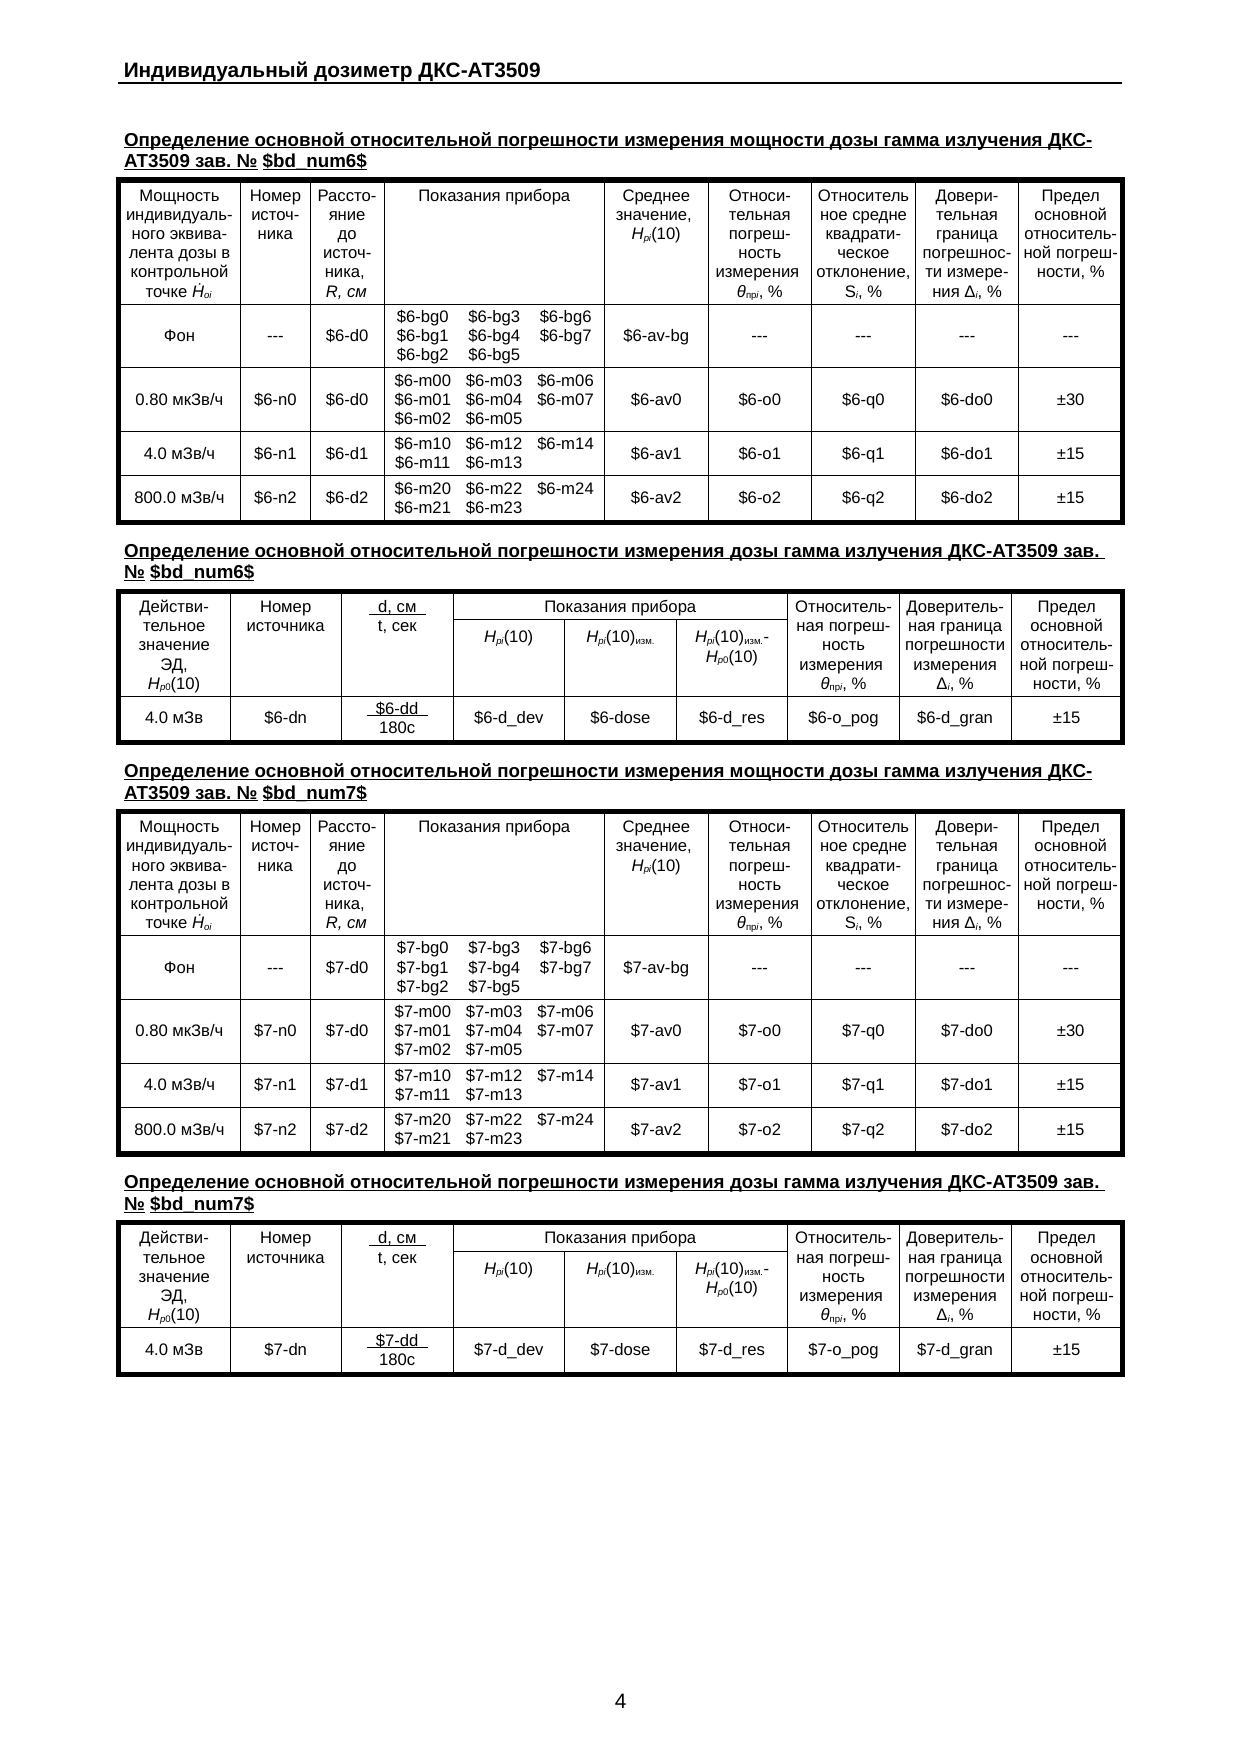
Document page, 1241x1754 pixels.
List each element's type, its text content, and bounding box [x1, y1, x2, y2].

table_cell $7-q2 [812, 1108, 915, 1151]
table_header Определение основной относительной погрешности измерения мощности дозы гамма излучения ДКС-АТ3509 зав. № $bd_num6$ [118, 114, 1122, 177]
table_cell $6-do2 [916, 476, 1018, 520]
table_cell --- [241, 305, 310, 367]
table_cell ±15 [1012, 697, 1120, 740]
table_cell $7-av1 [605, 1064, 708, 1107]
table_cell Показания прибора [454, 1225, 787, 1251]
table_cell ±15 [1019, 1108, 1120, 1151]
table_cell $6-o1 [709, 432, 811, 475]
table_cell d, см t, сек [342, 594, 453, 696]
table_cell Номер источ-ника [241, 183, 310, 303]
table_cell 800.0 мЗв/ч [121, 1108, 240, 1151]
table_cell Относитель-ная погреш-ность измерения θпрi, % [788, 1225, 899, 1327]
table_cell Hpi(10)изм. [565, 1252, 676, 1327]
table_cell $6-q0 [812, 368, 915, 431]
table_cell $6-d1 [311, 432, 384, 475]
table_cell Рассто-яние до источ-ника, R, см [311, 183, 384, 303]
table_cell Показания прибора [385, 183, 604, 303]
table_cell ±15 [1019, 432, 1120, 475]
table_cell d, см t, сек [342, 1225, 453, 1327]
table_cell Мощность индивидуаль-ного эквива-лента дозы в контрольной точке Ḣoi [121, 814, 240, 935]
table_cell $6-av-bg [605, 305, 708, 367]
table_cell Hpi(10)изм. [565, 620, 676, 696]
table_cell Номер источника [231, 1225, 341, 1327]
table_cell $7-av0 [605, 1000, 708, 1062]
table_cell $7-o2 [709, 1108, 811, 1151]
table_cell $7-d1 [311, 1064, 384, 1107]
table_cell --- [916, 305, 1018, 367]
table_cell $6-dd 180c [342, 697, 453, 740]
table_cell $6-d2 [311, 476, 384, 520]
table_cell Номер источника [231, 594, 341, 696]
table_cell $6-dose [565, 697, 676, 740]
table_cell $7-o_pog [788, 1328, 899, 1372]
table_cell Фон [121, 936, 240, 999]
table_cell --- [916, 936, 1018, 999]
table_cell Мощность индивидуаль-ного эквива-лента дозы в контрольной точке Ḣoi [121, 183, 240, 303]
table_cell ±30 [1019, 1000, 1120, 1062]
table_cell Hpi(10)изм.-Hp0(10) [677, 620, 787, 696]
table_cell $7-do2 [916, 1108, 1018, 1151]
table_cell ±15 [1019, 476, 1120, 520]
table_cell $6-d_gran [900, 697, 1011, 740]
table_cell $7-d_dev [454, 1328, 564, 1372]
table_cell $6-o2 [709, 476, 811, 520]
table_cell $6-m00 $6-m01 $6-m02 $6-m03 $6-m04 $6-m05 $6-m06 $6-m07 [385, 368, 604, 431]
table_cell $7-o1 [709, 1064, 811, 1107]
table_cell $7-av2 [605, 1108, 708, 1151]
table_cell Hpi(10) [454, 1252, 564, 1327]
table_cell $7-d0 [311, 936, 384, 999]
table_cell $7-q1 [812, 1064, 915, 1107]
table_cell $6-bg0 $6-bg1 $6-bg2 $6-bg3 $6-bg4 $6-bg5 $6-bg6 $6-bg7 [385, 305, 604, 367]
table_cell $7-n2 [241, 1108, 310, 1151]
table_cell $6-av0 [605, 368, 708, 431]
table_cell Показания прибора [454, 594, 787, 619]
table_cell Относи-тельная погреш-ность измерения θпрi, % [709, 183, 811, 303]
table_cell Предел основной относитель-ной погреш-ности, % [1012, 594, 1120, 696]
table_cell ±15 [1012, 1328, 1120, 1372]
table_cell 0.80 мкЗв/ч [121, 1000, 240, 1062]
table_cell Доверитель-ная граница погрешности измерения Δi, % [900, 594, 1011, 696]
table_cell $6-m20 $6-m21 $6-m22 $6-m23 $6-m24 [385, 476, 604, 520]
table_cell Предел основной относитель-ной погреш-ности, % [1012, 1225, 1120, 1327]
table_cell $6-q2 [812, 476, 915, 520]
table_cell $7-n1 [241, 1064, 310, 1107]
table_cell $6-m10 $6-m11 $6-m12 $6-m13 $6-m14 [385, 432, 604, 475]
table_cell $6-d_dev [454, 697, 564, 740]
table_cell Относительное средне квадрати-ческое отклонение, Si, % [812, 814, 915, 935]
table_cell --- [1019, 936, 1120, 999]
table_cell $7-m20 $7-m21 $7-m22 $7-m23 $7-m24 [385, 1108, 604, 1151]
table_cell Предел основной относитель-ной погреш-ности, % [1019, 814, 1120, 935]
table_cell $6-n1 [241, 432, 310, 475]
table_cell --- [1019, 305, 1120, 367]
table_cell $7-dd 180c [342, 1328, 453, 1372]
table_cell $7-av-bg [605, 936, 708, 999]
table_cell Относительное средне квадрати-ческое отклонение, Si, % [812, 183, 915, 303]
table_cell $7-bg0 $7-bg1 $7-bg2 $7-bg3 $7-bg4 $7-bg5 $7-bg6 $7-bg7 [385, 936, 604, 999]
table_cell Действи-тельное значение ЭД, Hp0(10) [121, 1225, 230, 1327]
table_cell $7-d_res [677, 1328, 787, 1372]
table_cell $7-do1 [916, 1064, 1018, 1107]
table_cell $7-o0 [709, 1000, 811, 1062]
table_cell --- [812, 936, 915, 999]
table_cell $7-dn [231, 1328, 341, 1372]
table_cell $7-d0 [311, 1000, 384, 1062]
table_cell --- [241, 936, 310, 999]
table_cell $6-av2 [605, 476, 708, 520]
table_cell $6-q1 [812, 432, 915, 475]
table_cell $7-dose [565, 1328, 676, 1372]
table_cell Предел основной относитель-ной погреш-ности, % [1019, 183, 1120, 303]
table_cell $7-do0 [916, 1000, 1018, 1062]
table_cell Фон [121, 305, 240, 367]
table_cell Рассто-яние до источ-ника, R, см [311, 814, 384, 935]
table_cell Hpi(10)изм.-Hp0(10) [677, 1252, 787, 1327]
table_cell Доверитель-ная граница погрешности измерения Δi, % [900, 1225, 1011, 1327]
table_cell ±15 [1019, 1064, 1120, 1107]
table_cell $6-do1 [916, 432, 1018, 475]
table_cell ±30 [1019, 368, 1120, 431]
table_cell Довери-тельная граница погрешнос-ти измере-ния Δi, % [916, 183, 1018, 303]
table_cell $6-dn [231, 697, 341, 740]
table_cell Hpi(10) [454, 620, 564, 696]
table_cell --- [709, 936, 811, 999]
table_cell Показания прибора [385, 814, 604, 935]
table_cell 800.0 мЗв/ч [121, 476, 240, 520]
table_cell $6-d0 [311, 305, 384, 367]
table_cell Относи-тельная погреш-ность измерения θпрi, % [709, 814, 811, 935]
table_cell Довери-тельная граница погрешнос-ти измере-ния Δi, % [916, 814, 1018, 935]
table_cell 4.0 мЗв/ч [121, 1064, 240, 1107]
table_cell $7-d2 [311, 1108, 384, 1151]
table_cell $7-q0 [812, 1000, 915, 1062]
table_cell --- [812, 305, 915, 367]
table_header Определение основной относительной погрешности измерения мощности дозы гамма излучения ДКС-АТ3509 зав. № $bd_num7$ [118, 745, 1122, 809]
table_header Определение основной относительной погрешности измерения дозы гамма излучения ДКС-АТ3509 зав. № $bd_num7$ [118, 1157, 1122, 1220]
table_cell $6-d0 [311, 368, 384, 431]
table_cell 4.0 мЗв [121, 697, 230, 740]
table_cell 4.0 мЗв [121, 1328, 230, 1372]
table_cell $7-n0 [241, 1000, 310, 1062]
table_cell Действи-тельное значение ЭД, Hp0(10) [121, 594, 230, 696]
table_cell $6-do0 [916, 368, 1018, 431]
table_cell --- [709, 305, 811, 367]
table_cell Относитель-ная погреш-ность измерения θпрi, % [788, 594, 899, 696]
table_cell $6-n2 [241, 476, 310, 520]
table_cell $7-m10 $7-m11 $7-m12 $7-m13 $7-m14 [385, 1064, 604, 1107]
table_cell $6-n0 [241, 368, 310, 431]
table_cell $6-d_res [677, 697, 787, 740]
table_cell Среднее значение, Hpi(10) [605, 183, 708, 303]
table_cell Среднее значение, Hpi(10) [605, 814, 708, 935]
table_cell 4.0 мЗв/ч [121, 432, 240, 475]
table_cell $6-o0 [709, 368, 811, 431]
table_cell $7-m00 $7-m01 $7-m02 $7-m03 $7-m04 $7-m05 $7-m06 $7-m07 [385, 1000, 604, 1062]
table_cell 0.80 мкЗв/ч [121, 368, 240, 431]
table_cell $6-av1 [605, 432, 708, 475]
table_cell Номер источ-ника [241, 814, 310, 935]
table_cell $6-o_pog [788, 697, 899, 740]
table_header Определение основной относительной погрешности измерения дозы гамма излучения ДКС-АТ3509 зав. № $bd_num6$ [118, 525, 1122, 588]
table_cell $7-d_gran [900, 1328, 1011, 1372]
